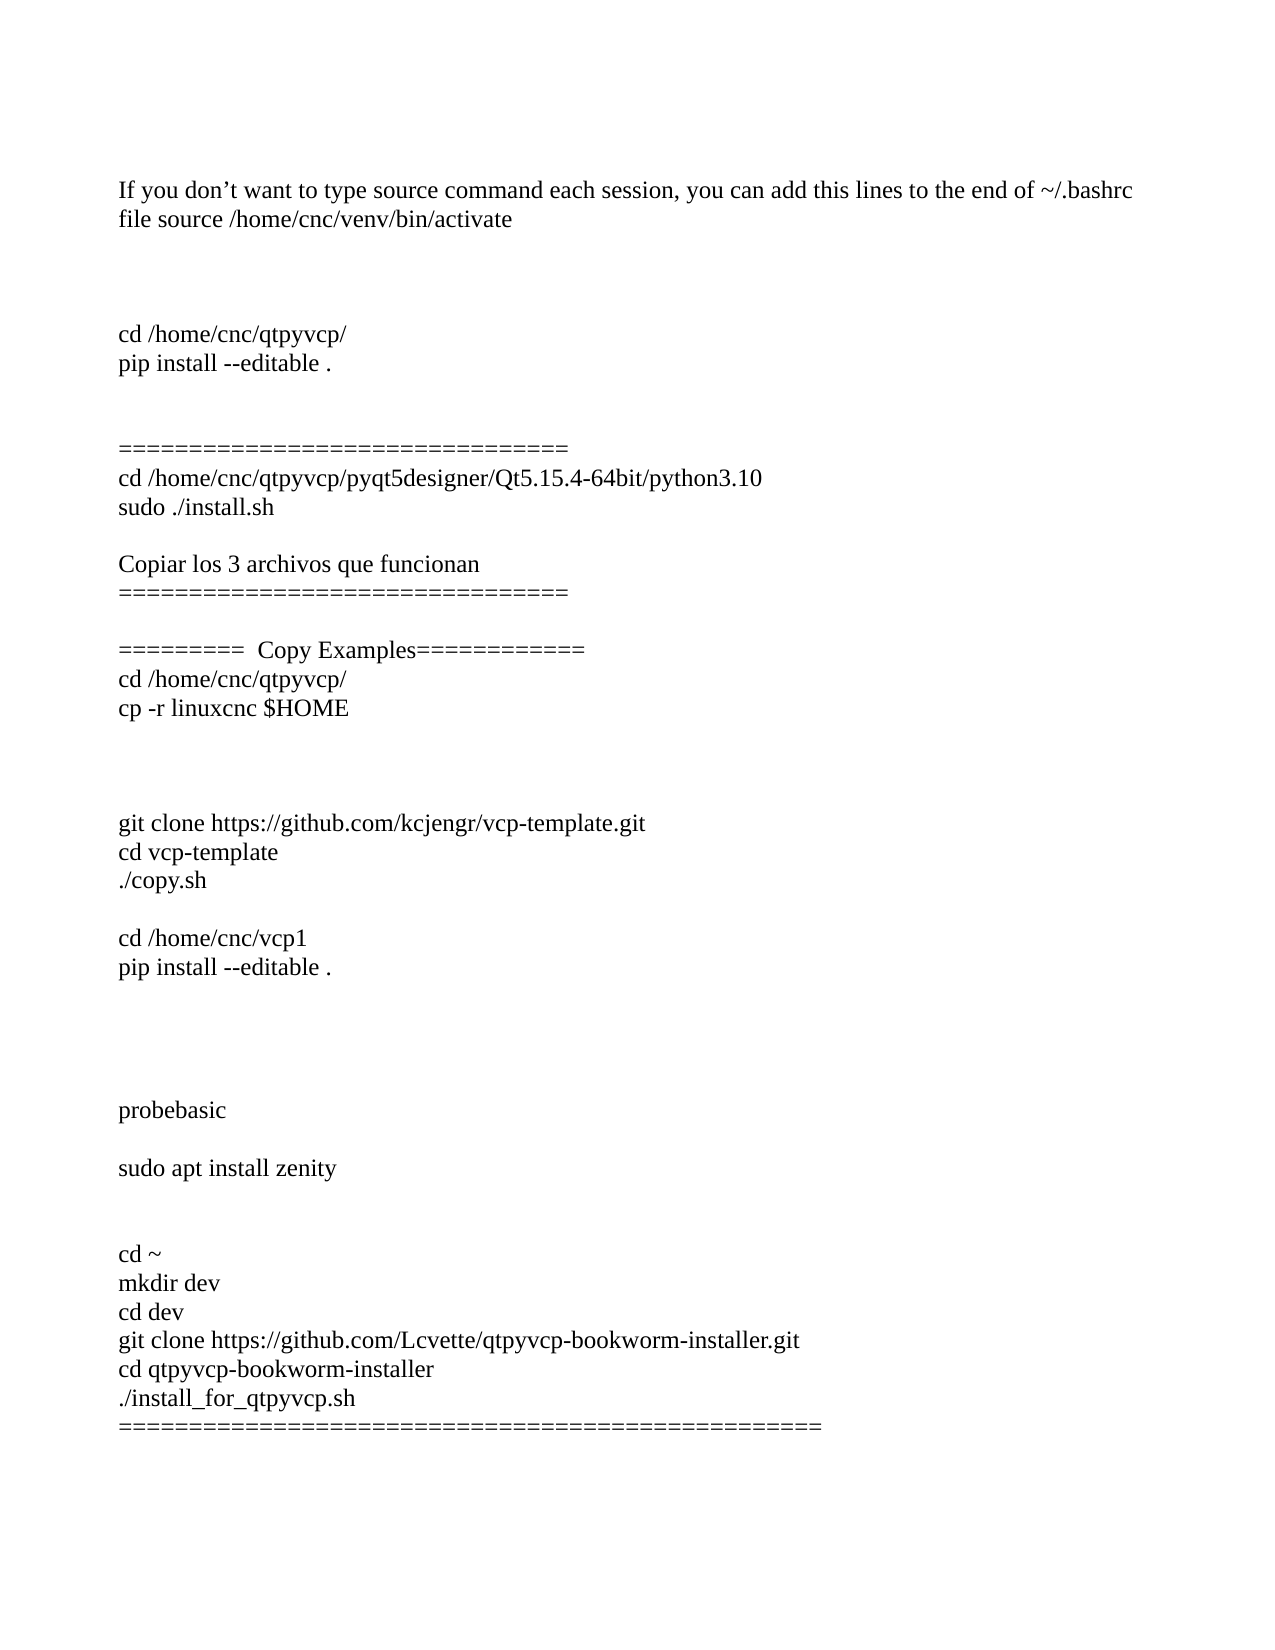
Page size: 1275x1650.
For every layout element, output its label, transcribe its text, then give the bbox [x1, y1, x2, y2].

text If you don’t want to type source command each session, you can add this lines to the end of ~/.bashrc file source /home/cnc/venv/bin/activate cd /home/cnc/qtpyvcp/ pip install --editable . ================================ cd /home/cnc/qtpyvcp/pyqt5designer/Qt5.15.4-64bit/python3.10 sudo ./install.sh Copiar los 3 archivos que funcionan ================================ ========= Copy Examples============ cd /home/cnc/qtpyvcp/ cp -r linuxcnc $HOME git clone https://github.com/kcjengr/vcp-template.git cd vcp-template ./copy.sh cd /home/cnc/vcp1 pip install --editable . probebasic sudo apt install zenity cd ~ mkdir dev cd dev git clone https://github.com/Lcvette/qtpyvcp-bookworm-installer.git cd qtpyvcp-bookworm-installer ./install_for_qtpyvcp.sh [118, 118, 1157, 1412]
text ================================================== [118, 1412, 1157, 1441]
